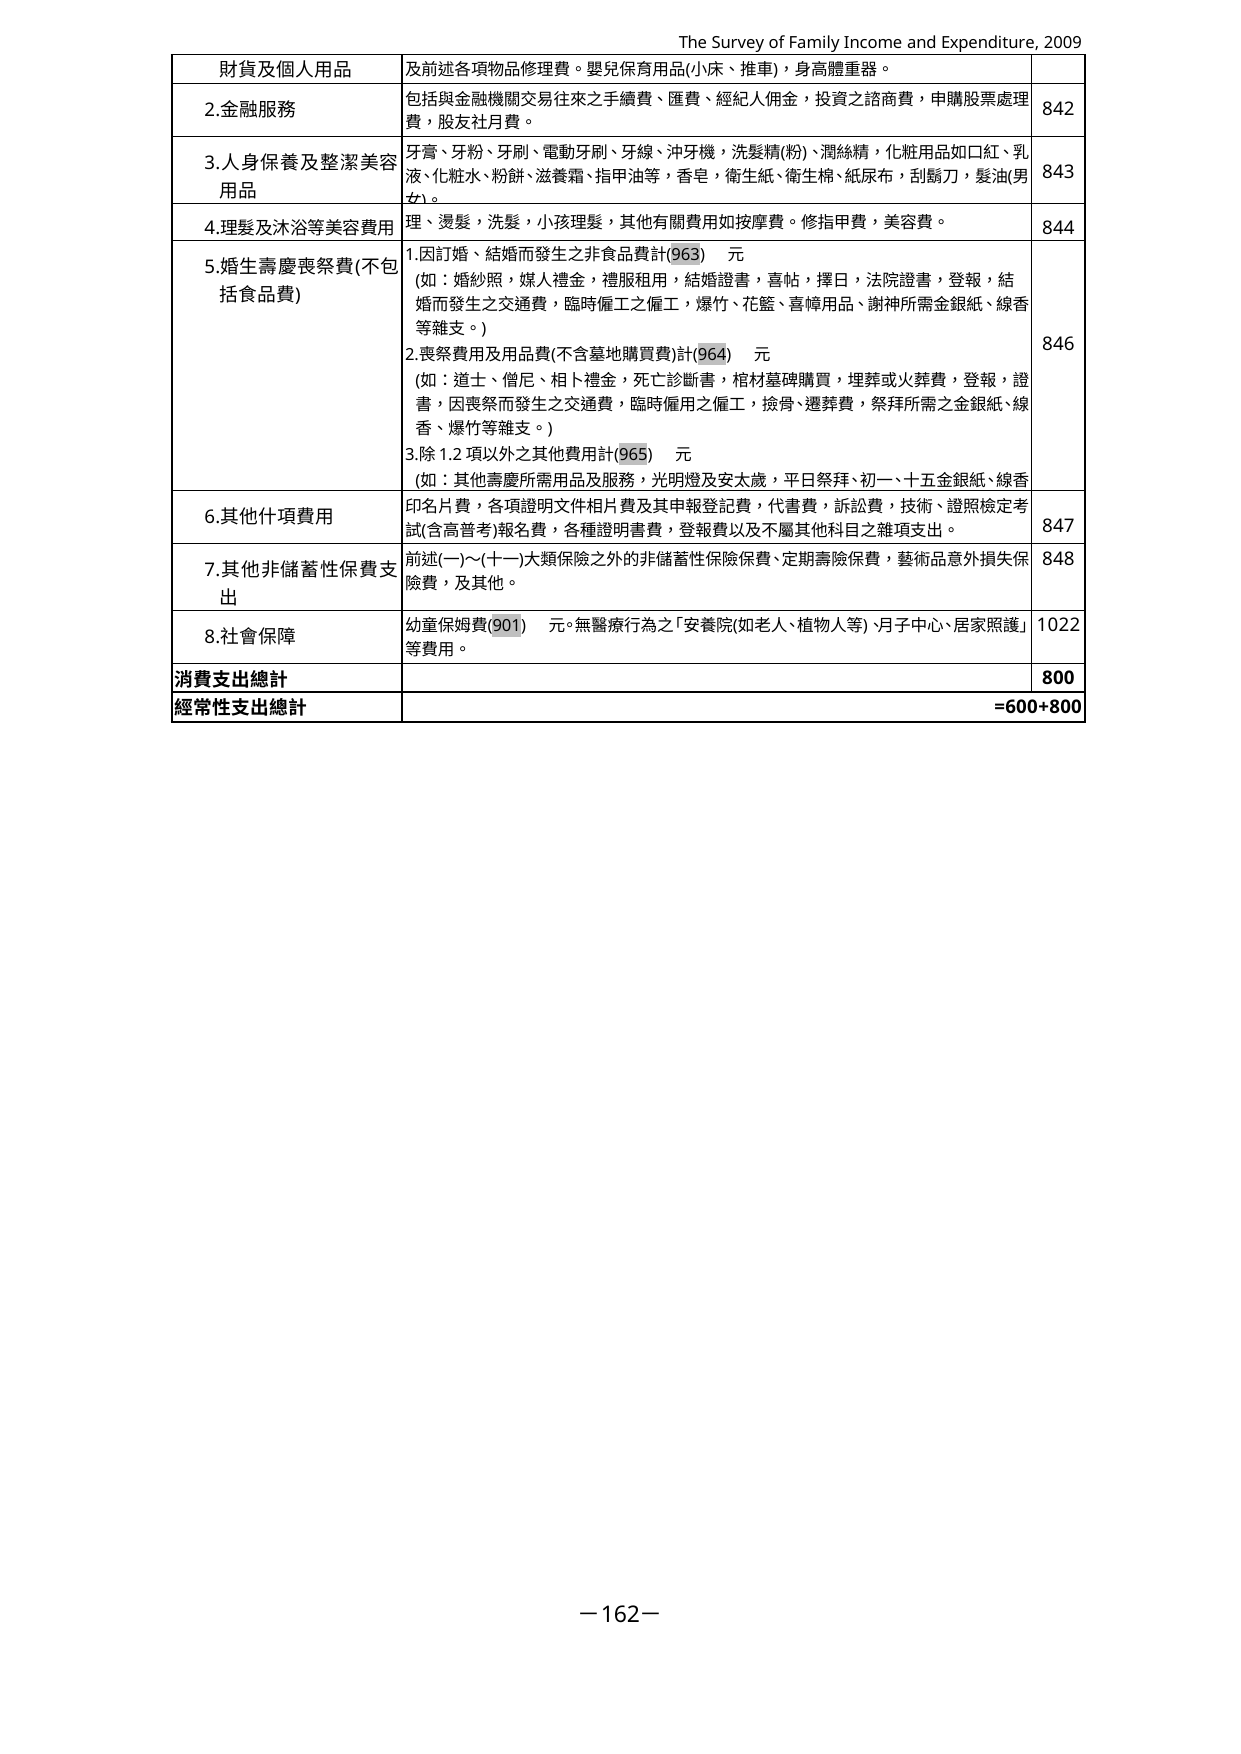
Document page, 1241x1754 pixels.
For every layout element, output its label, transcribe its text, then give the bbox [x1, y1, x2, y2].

table_cell 包括與金融機關交易往來之手續費、匯費、經紀人佣金，投資之諮商費，申購股票處理費，股友社月費。 [403, 84, 1031, 136]
table_cell 7.其他非儲蓄性保費支出 [173, 544, 401, 610]
table_cell 牙膏、牙粉、牙刷、電動牙刷、牙線、沖牙機，洗髮精(粉)、潤絲精，化粧用品如口紅、乳液、化粧水、粉餅、滋養霜、指甲油等，香皂，衛生紙、衛生棉、紙尿布，刮鬍刀，髮油(男女)。 [403, 137, 1031, 203]
table_cell 2.金融服務 [173, 84, 401, 136]
table_cell 前述(一)〜(十一)大類保險之外的非儲蓄性保險保費、定期壽險保費，藝術品意外損失保險費，及其他。 [403, 544, 1031, 610]
table_cell 3.人身保養及整潔美容用品 [173, 137, 401, 203]
table_cell 846 [1032, 241, 1084, 490]
table_cell 5.婚生壽慶喪祭費(不包括食品費) [173, 241, 401, 490]
table_cell 844 [1032, 204, 1084, 240]
table_cell 842 [1032, 84, 1084, 136]
table_cell =600+800 [403, 693, 1084, 721]
table_cell 經常性支出總計 [173, 693, 401, 721]
table_cell 843 [1032, 137, 1084, 203]
table_cell 4.理髮及沐浴等美容費用 [173, 204, 401, 240]
table_cell 1.因訂婚、結婚而發生之非食品費計(963) 元 (如：婚紗照，媒人禮金，禮服租用，結婚證書，喜帖，擇日，法院證書，登報，結婚而發生之交通費，臨時僱工之僱工，爆竹、花籃、喜幛用品、謝神所需金銀紙、線香等雜支。) 2.喪祭費用及用品費(不含墓地購買費)計(964) 元 (如：道士、僧尼、相卜禮金，死亡診斷書，棺材墓碑購買，埋葬或火葬費，登報，證書，因喪祭而發生之交通費，臨時僱用之僱工，撿骨、遷葬費，祭拜所需之金銀紙、線香、爆竹等雜支。) 3.除1.2項以外之其他費用計(965) 元 (如：其他壽慶所需用品及服務，光明燈及安太歲，平日祭拜、初一、十五金銀紙、線香等。) [403, 241, 1031, 490]
table_cell 848 [1032, 544, 1084, 610]
table_cell 800 [1032, 664, 1084, 691]
table_cell 847 [1032, 491, 1084, 543]
table_cell [1032, 55, 1084, 83]
table_cell 消費支出總計 [173, 664, 401, 691]
table_cell 1022 [1032, 611, 1084, 663]
table_cell 理、燙髮，洗髮，小孩理髮，其他有關費用如按摩費。修指甲費，美容費。 [403, 204, 1031, 240]
table_cell 幼童保姆費(901) 元。無醫療行為之「安養院(如老人、植物人等)、月子中心、居家照護」等費用。 [403, 611, 1031, 663]
table_cell 8.社會保障 [173, 611, 401, 663]
table_cell 財貨及個人用品 [173, 55, 401, 83]
table_cell 6.其他什項費用 [173, 491, 401, 543]
table_cell [403, 664, 1031, 691]
table_cell 印名片費，各項證明文件相片費及其申報登記費，代書費，訴訟費，技術、證照檢定考試(含高普考)報名費，各種證明書費，登報費以及不屬其他科目之雜項支出。 [403, 491, 1031, 543]
table_cell 及前述各項物品修理費。嬰兒保育用品(小床、推車)，身高體重器。 [403, 55, 1031, 83]
